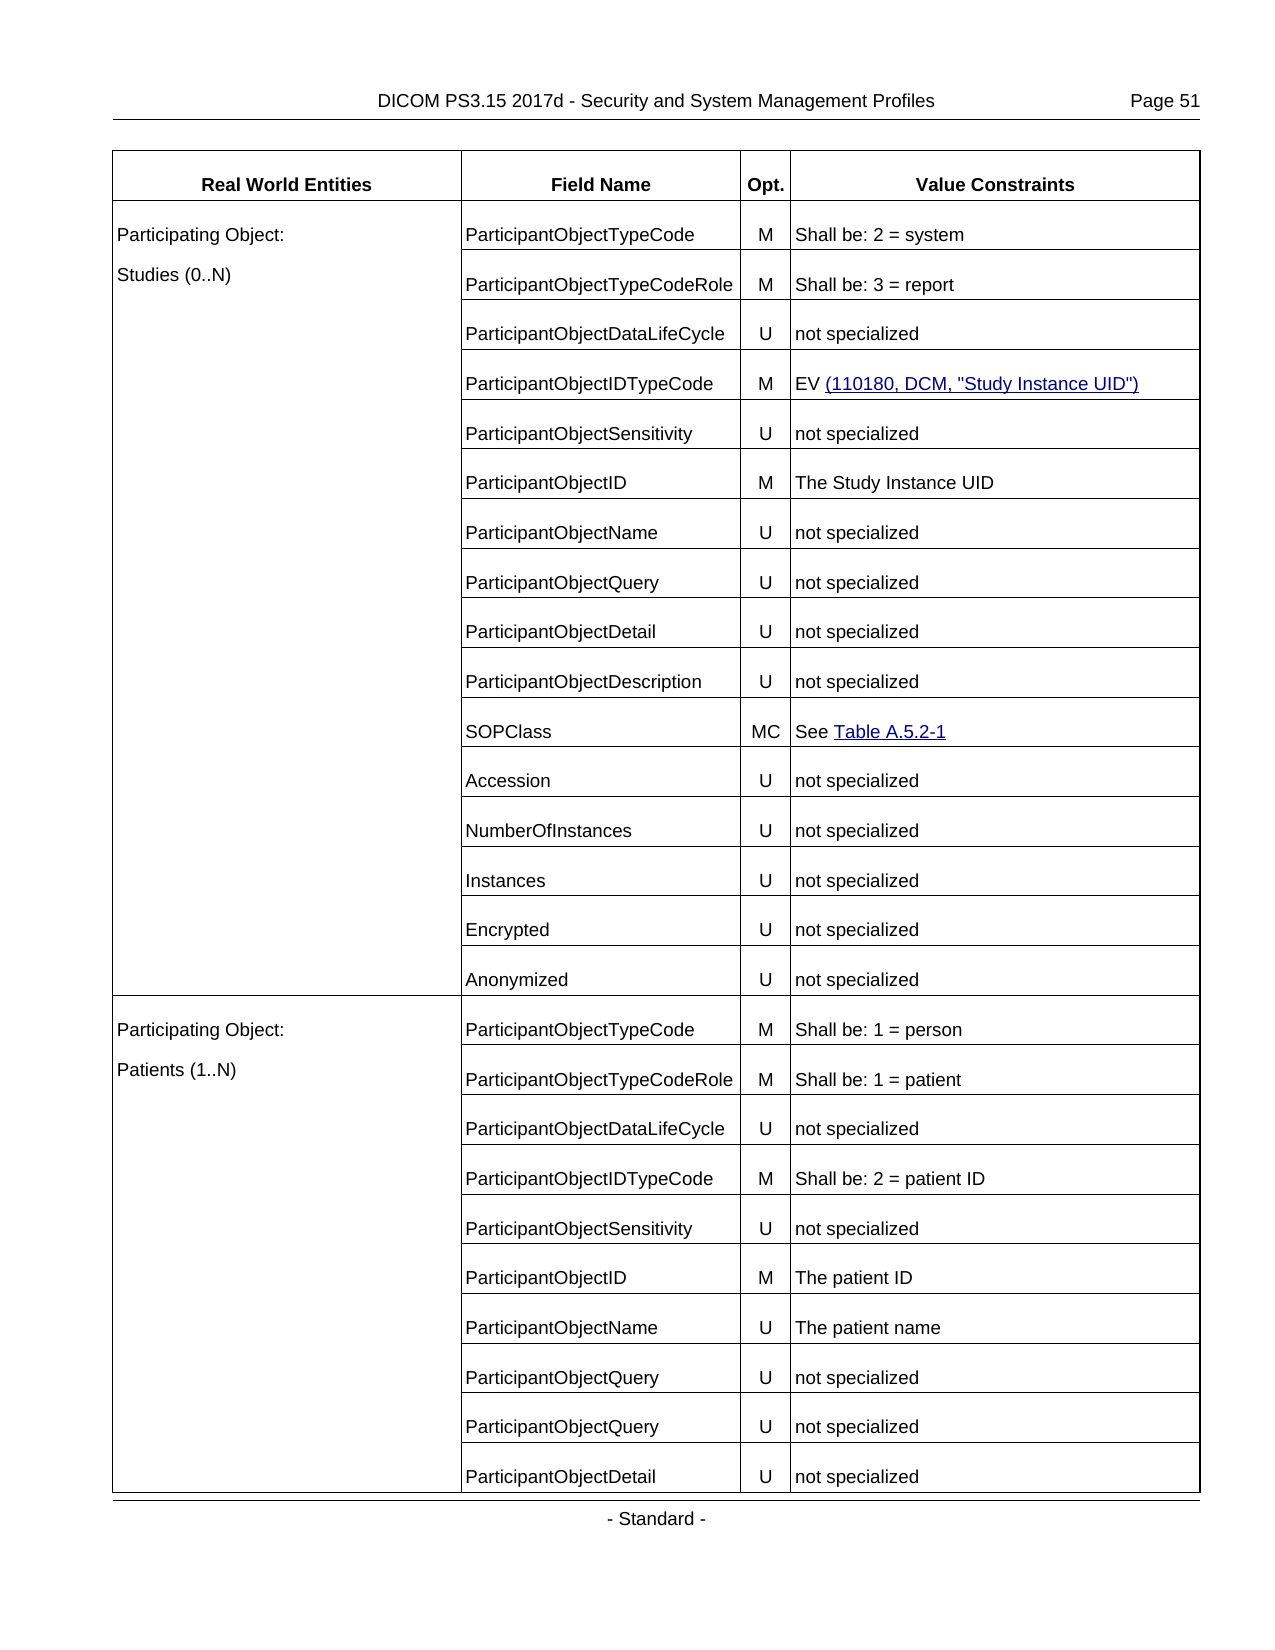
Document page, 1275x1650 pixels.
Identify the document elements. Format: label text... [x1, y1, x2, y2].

table_cell not specialized [791, 1443, 1199, 1492]
table_cell U [741, 1294, 790, 1342]
table_cell ParticipantObjectSensitivity [462, 400, 740, 448]
table_cell Shall be: 2 = patient ID [791, 1145, 1199, 1193]
table_header Value Constraints [791, 151, 1199, 200]
table_cell not specialized [791, 847, 1199, 895]
table_cell ParticipantObjectName [462, 1294, 740, 1342]
table_cell ParticipantObjectSensitivity [462, 1195, 740, 1243]
table_cell M [741, 449, 790, 498]
table_cell not specialized [791, 499, 1199, 547]
table_cell ParticipantObjectDescription [462, 648, 740, 697]
table_cell ParticipantObjectTypeCodeRole [462, 1045, 740, 1094]
table_cell Shall be: 1 = patient [791, 1045, 1199, 1094]
table_cell NumberOfInstances [462, 797, 740, 846]
table_cell The patient name [791, 1294, 1199, 1342]
table_cell U [741, 598, 790, 647]
table_cell U [741, 549, 790, 597]
table_cell M [741, 1244, 790, 1293]
table_cell U [741, 797, 790, 846]
table_cell not specialized [791, 1095, 1199, 1144]
table_cell U [741, 896, 790, 945]
table_cell ParticipantObjectTypeCodeRole [462, 250, 740, 299]
table_cell See Table A.5.2-1 [791, 698, 1199, 746]
table_cell not specialized [791, 1344, 1199, 1392]
table_cell M [741, 1045, 790, 1094]
table_cell not specialized [791, 797, 1199, 846]
table_cell not specialized [791, 896, 1199, 945]
table_cell ParticipantObjectID [462, 449, 740, 498]
table_cell not specialized [791, 300, 1199, 349]
table_cell M [741, 996, 790, 1044]
table_cell Participating Object: Patients (1..N) [113, 996, 461, 1492]
table_cell Shall be: 2 = system [791, 201, 1199, 249]
table_cell ParticipantObjectTypeCode [462, 996, 740, 1044]
table_cell Shall be: 1 = person [791, 996, 1199, 1044]
table_cell MC [741, 698, 790, 746]
table_cell ParticipantObjectDetail [462, 598, 740, 647]
table_cell ParticipantObjectQuery [462, 1344, 740, 1392]
table_cell Anonymized [462, 946, 740, 995]
table_cell not specialized [791, 946, 1199, 995]
table_cell M [741, 350, 790, 398]
table_cell U [741, 1393, 790, 1442]
table_cell ParticipantObjectDataLifeCycle [462, 1095, 740, 1144]
table_cell not specialized [791, 549, 1199, 597]
table_cell not specialized [791, 1195, 1199, 1243]
table_cell Shall be: 3 = report [791, 250, 1199, 299]
table_cell M [741, 1145, 790, 1193]
table_cell ParticipantObjectIDTypeCode [462, 350, 740, 398]
table_cell ParticipantObjectDetail [462, 1443, 740, 1492]
table_cell ParticipantObjectTypeCode [462, 201, 740, 249]
table_cell U [741, 847, 790, 895]
table_cell not specialized [791, 747, 1199, 796]
table_cell U [741, 946, 790, 995]
table_header Opt. [741, 151, 790, 200]
table_cell Instances [462, 847, 740, 895]
table_cell U [741, 1095, 790, 1144]
table_cell M [741, 201, 790, 249]
table_cell U [741, 300, 790, 349]
table_cell ParticipantObjectDataLifeCycle [462, 300, 740, 349]
table_cell U [741, 1344, 790, 1392]
table_cell The patient ID [791, 1244, 1199, 1293]
table_cell U [741, 1195, 790, 1243]
table_cell The Study Instance UID [791, 449, 1199, 498]
table_cell U [741, 400, 790, 448]
table_cell ParticipantObjectName [462, 499, 740, 547]
table_cell ParticipantObjectQuery [462, 1393, 740, 1442]
table_header Field Name [462, 151, 740, 200]
table_cell SOPClass [462, 698, 740, 746]
table_cell U [741, 648, 790, 697]
table_cell not specialized [791, 598, 1199, 647]
table_header Real World Entities [113, 151, 461, 200]
table_cell U [741, 1443, 790, 1492]
table_cell Accession [462, 747, 740, 796]
table_cell not specialized [791, 1393, 1199, 1442]
table_cell M [741, 250, 790, 299]
table_cell ParticipantObjectID [462, 1244, 740, 1293]
table_cell EV (110180, DCM, "Study Instance UID") [791, 350, 1199, 398]
table_cell ParticipantObjectQuery [462, 549, 740, 597]
table_cell U [741, 747, 790, 796]
table_cell Participating Object: Studies (0..N) [113, 201, 461, 995]
table_cell not specialized [791, 648, 1199, 697]
table_cell ParticipantObjectIDTypeCode [462, 1145, 740, 1193]
table_cell not specialized [791, 400, 1199, 448]
table_cell Encrypted [462, 896, 740, 945]
table_cell U [741, 499, 790, 547]
